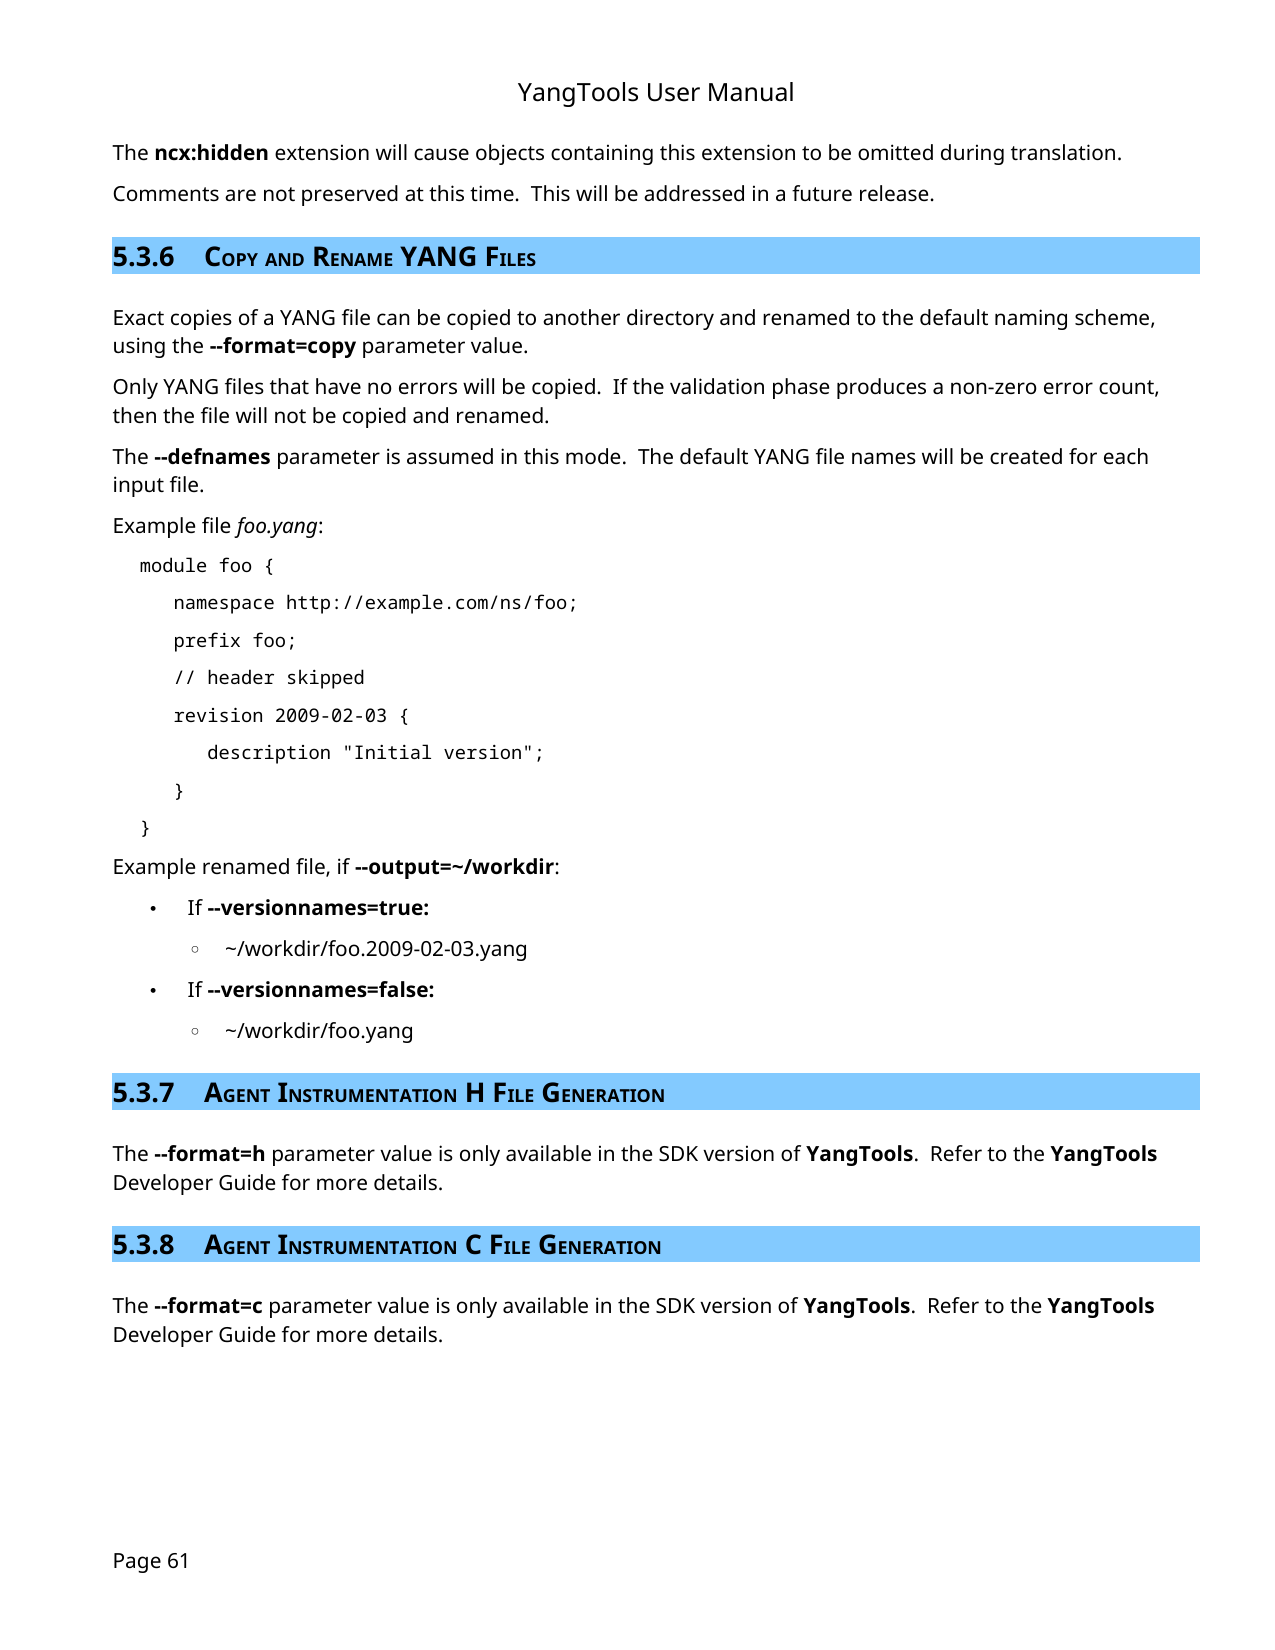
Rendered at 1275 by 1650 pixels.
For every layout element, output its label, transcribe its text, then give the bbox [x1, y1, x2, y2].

text description "Initial version"; [139, 740, 1200, 765]
text prefix foo; [139, 627, 1200, 653]
subtitle Copy and Rename YANG Files [112, 237, 1200, 274]
text The --format=c parameter value is only available in the SDK version of YangTools. Refer to the YangTools Developer Guide for more details. [112, 1292, 1200, 1348]
subtitle Agent Instrumentation C File Generation [112, 1226, 1200, 1262]
text revision 2009-02-03 { [139, 702, 1200, 728]
text Example renamed file, if --output=~/workdir: [112, 852, 1200, 881]
subtitle Agent Instrumentation H File Generation [112, 1073, 1200, 1110]
list ~/workdir/foo.yang [187, 1016, 1200, 1044]
text } [139, 815, 1200, 840]
list If --versionnames=true: [150, 893, 1200, 922]
text // header skipped [139, 665, 1200, 690]
text Exact copies of a YANG file can be copied to another directory and renamed to the default naming scheme, using the --format=copy parameter value. [112, 303, 1200, 360]
text } [139, 777, 1200, 803]
text namespace http://example.com/ns/foo; [139, 590, 1200, 615]
text The --format=h parameter value is only available in the SDK version of YangTools. Refer to the YangTools Developer Guide for more details. [112, 1139, 1200, 1196]
text Comments are not preserved at this time. This will be addressed in a future release. [112, 179, 1200, 208]
list ~/workdir/foo.2009-02-03.yang [187, 934, 1200, 962]
text Example file foo.yang: [112, 511, 1200, 540]
text Only YANG files that have no errors will be copied. If the validation phase produces a non-zero error count, then the file will not be copied and renamed. [112, 372, 1200, 429]
list If --versionnames=false: [150, 975, 1200, 1003]
text module foo { [139, 552, 1200, 578]
text The --defnames parameter is assumed in this mode. The default YANG file names will be created for each input file. [112, 442, 1200, 499]
text The ncx:hidden extension will cause objects containing this extension to be omitted during translation. [112, 138, 1200, 167]
